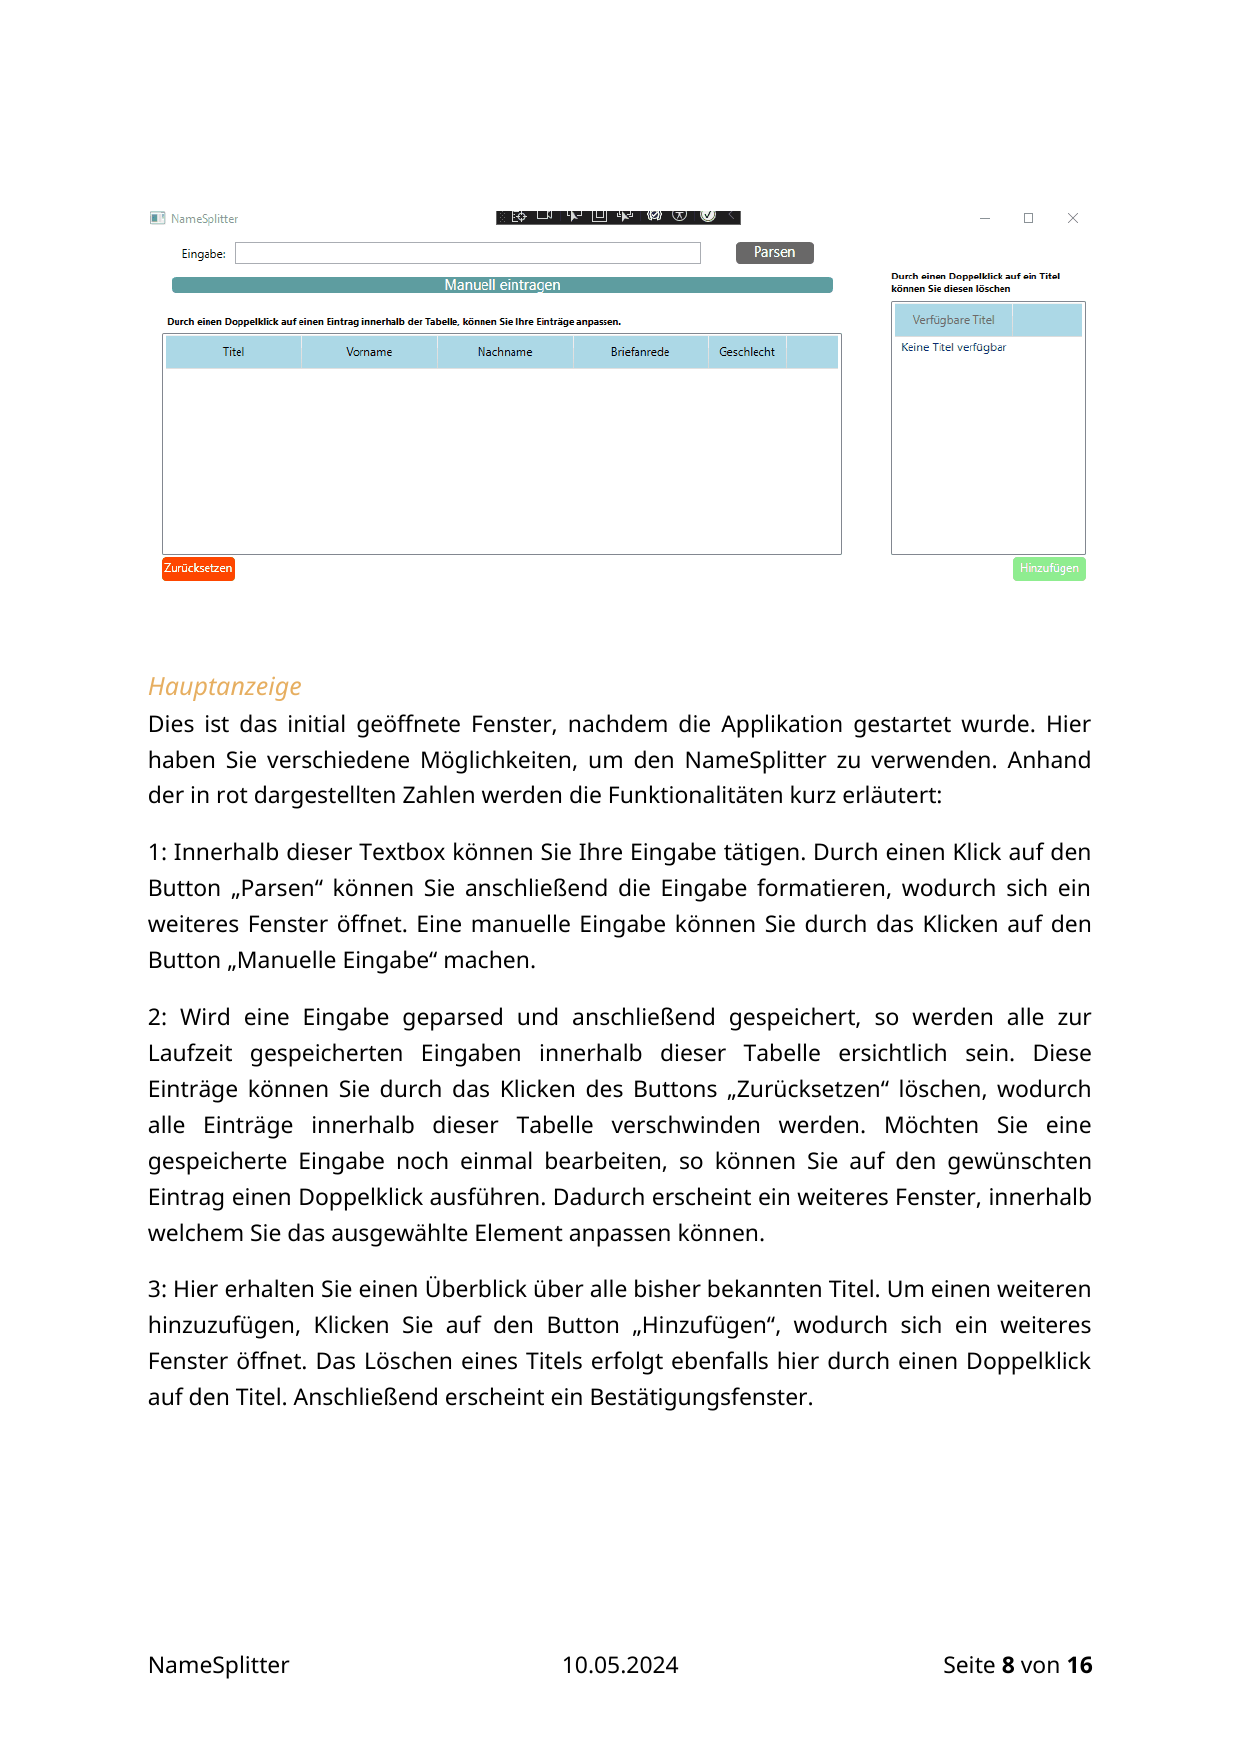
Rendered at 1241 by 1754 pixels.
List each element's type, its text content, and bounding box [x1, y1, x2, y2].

text 1: Innerhalb dieser Textbox können Sie Ihre Eingabe tätigen. Durch einen Klick auf den Button „Parsen“ können Sie anschließend die Eingabe formatieren, wodurch sich ein weiteres Fenster öffnet. Eine manuelle Eingabe können Sie durch das Klicken auf den Button „Manuelle Eingabe“ machen. [148, 836, 1093, 975]
subtitle Hauptanzeige [148, 668, 1093, 702]
text 2: Wird eine Eingabe geparsed und anschließend gespeichert, so werden alle zur Laufzeit gespeicherten Eingaben innerhalb dieser Tabelle ersichtlich sein. Diese Einträge können Sie durch das Klicken des Buttons „Zurücksetzen“ löschen, wodurch alle Einträge innerhalb dieser Tabelle verschwinden werden. Möchten Sie eine gespeicherte Eingabe noch einmal bearbeiten, so können Sie auf den gewünschten Eintrag einen Doppelklick ausführen. Dadurch erscheint ein weiteres Fenster, innerhalb welchem Sie das ausgewählte Element anpassen können. [148, 1001, 1093, 1248]
text Dies ist das initial geöffnete Fenster, nachdem die Applikation gestartet wurde. Hier haben Sie verschiedene Möglichkeiten, um den NameSplitter zu verwenden. Anhand der in rot dargestellten Zahlen werden die Funktionalitäten kurz erläutert: [148, 708, 1093, 811]
text 3: Hier erhalten Sie einen Überblick über alle bisher bekannten Titel. Um einen weiteren hinzuzufügen, Klicken Sie auf den Button „Hinzufügen“, wodurch sich ein weiteres Fenster öffnet. Das Löschen eines Titels erfolgt ebenfalls hier durch einen Doppelklick auf den Titel. Anschließend erscheint ein Bestätigungsfenster. [148, 1273, 1093, 1412]
